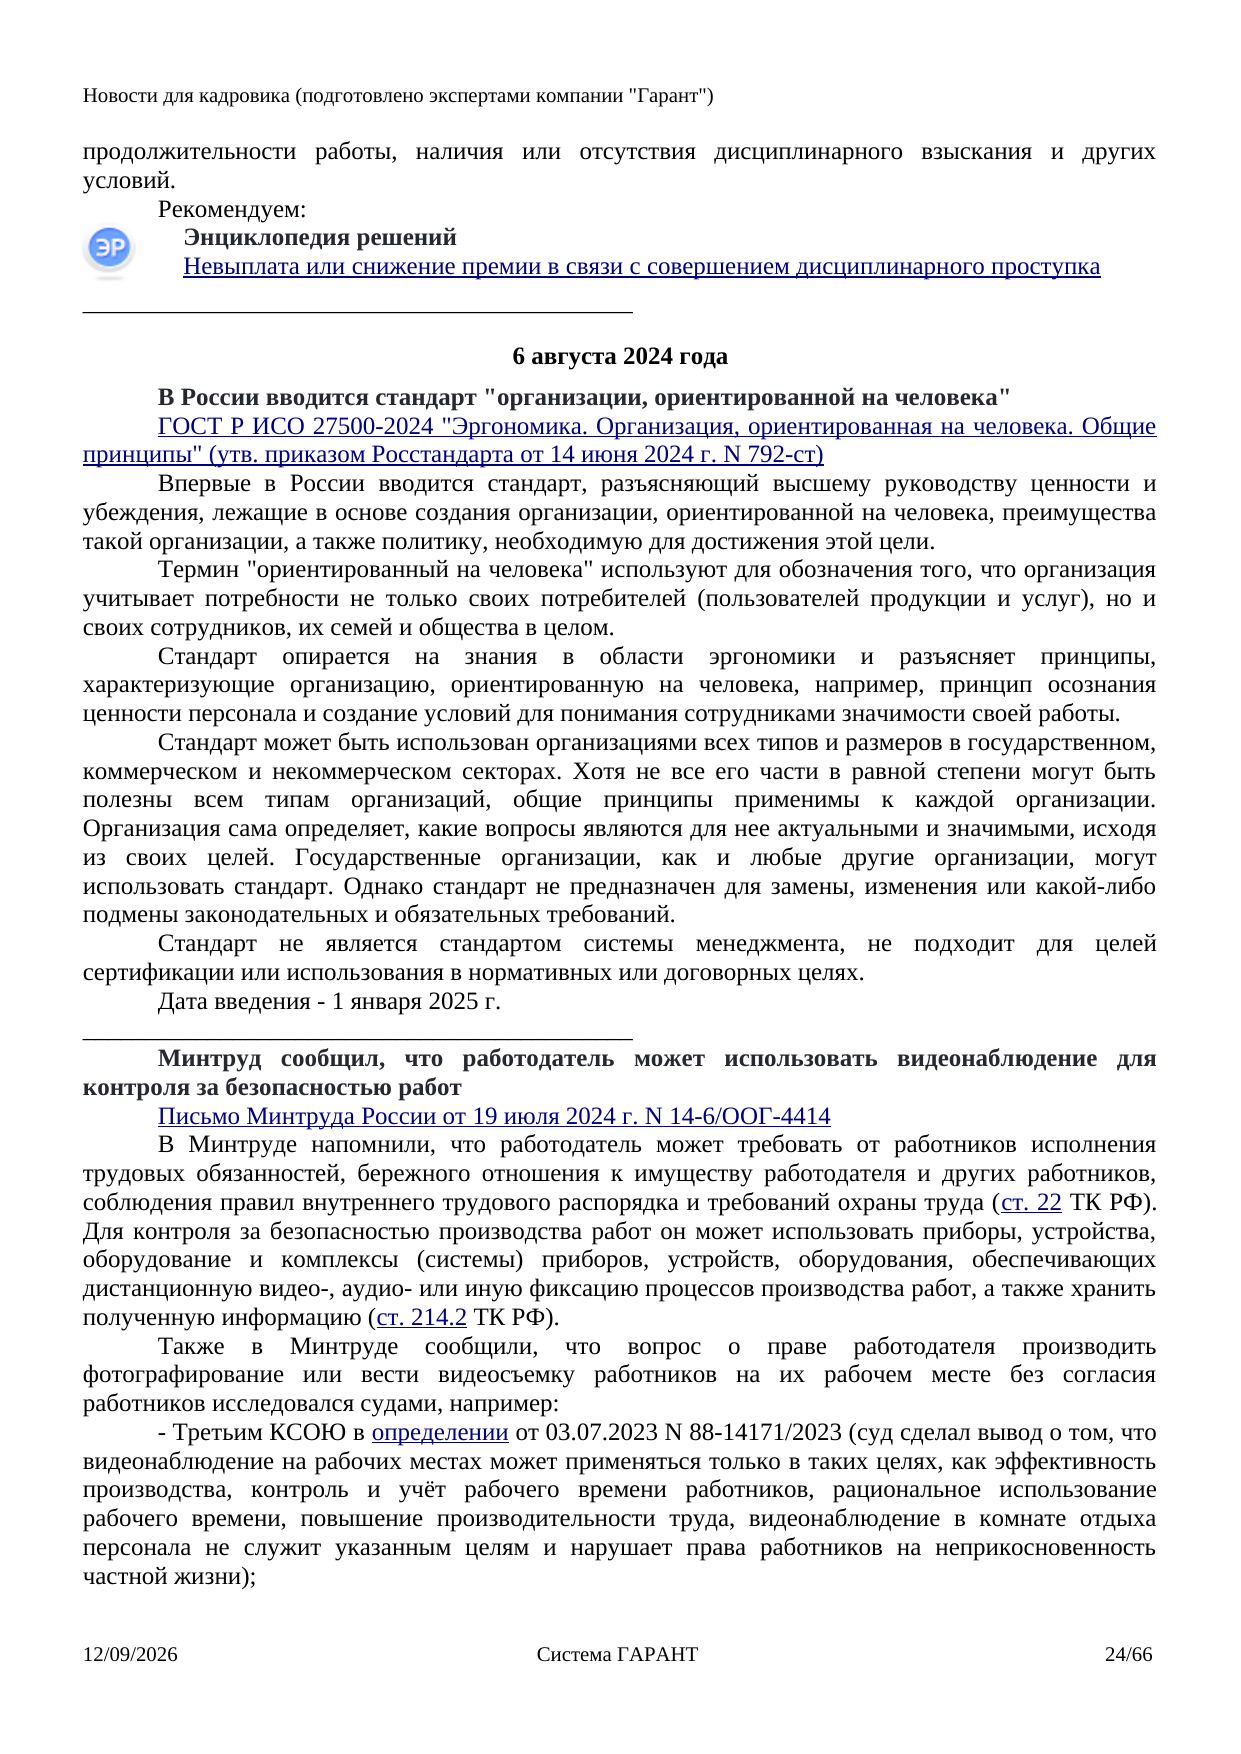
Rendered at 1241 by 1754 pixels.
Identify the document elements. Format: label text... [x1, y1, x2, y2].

subtitle 6 августа 2024 года [83, 341, 1157, 369]
text Минтруд сообщил, что работодатель может использовать видеонаблюдение для контроля за безопасностью работ [83, 1043, 1157, 1101]
text Рекомендуем: [83, 194, 1157, 222]
table_header [83, 223, 183, 287]
text продолжительности работы, наличия или отсутствия дисциплинарного взыскания и других условий. [83, 136, 1157, 194]
text ГОСТ Р ИСО 27500-2024 "Эргономика. Организация, ориентированная на человека. Общие принципы" (утв. приказом Росстандарта от 14 июня 2024 г. N 792-ст) [83, 411, 1157, 468]
text Письмо Минтруда России от 19 июля 2024 г. N 14-6/ООГ-4414 [83, 1101, 1157, 1129]
text Стандарт может быть использован организациями всех типов и размеров в государственном, коммерческом и некоммерческом секторах. Хотя не все его части в равной степени могут быть полезны всем типам организаций, общие принципы применимы к каждой организации. Организация сама определяет, какие вопросы являются для нее актуальными и значимыми, исходя из своих целей. Государственные организации, как и любые другие организации, могут использовать стандарт. Однако стандарт не предназначен для замены, изменения или какой-либо подмены законодательных и обязательных требований. [83, 727, 1157, 928]
text Также в Минтруде сообщили, что вопрос о праве работодателя производить фотографирование или вести видеосъемку работников на их рабочем месте без согласия работников исследовался судами, например: [83, 1331, 1157, 1417]
text Впервые в России вводится стандарт, разъясняющий высшему руководству ценности и убеждения, лежащие в основе создания организации, ориентированной на человека, преимущества такой организации, а также политику, необходимую для достижения этой цели. [83, 468, 1157, 554]
text В России вводится стандарт "организации, ориентированной на человека" [83, 382, 1157, 411]
text ____________________________________________ [83, 287, 1157, 316]
text Стандарт опирается на знания в области эргономики и разъясняет принципы, характеризующие организацию, ориентированную на человека, например, принцип осознания ценности персонала и создание условий для понимания сотрудниками значимости своей работы. [83, 641, 1157, 727]
text Дата введения - 1 января 2025 г. [83, 986, 1157, 1014]
table_header Энциклопедия решений Невыплата или снижение премии в связи с совершением дисциплинарного проступка [183, 223, 1104, 287]
text - Третьим КСОЮ в определении от 03.07.2023 N 88-14171/2023 (суд сделал вывод о том, что видеонаблюдение на рабочих местах может применяться только в таких целях, как эффективность производства, контроль и учёт рабочего времени работников, рациональное использование рабочего времени, повышение производительности труда, видеонаблюдение в комнате отдыха персонала не служит указанным целям и нарушает права работников на неприкосновенность частной жизни); [83, 1417, 1157, 1589]
text В Минтруде напомнили, что работодатель может требовать от работников исполнения трудовых обязанностей, бережного отношения к имуществу работодателя и других работников, соблюдения правил внутреннего трудового распорядка и требований охраны труда (ст. 22 ТК РФ). Для контроля за безопасностью производства работ он может использовать приборы, устройства, оборудование и комплексы (системы) приборов, устройств, оборудования, обеспечивающих дистанционную видео-, аудио- или иную фиксацию процессов производства работ, а также хранить полученную информацию (ст. 214.2 ТК РФ). [83, 1129, 1157, 1331]
picture [82, 222, 136, 282]
text Термин "ориентированный на человека" используют для обозначения того, что организация учитывает потребности не только своих потребителей (пользователей продукции и услуг), но и своих сотрудников, их семей и общества в целом. [83, 554, 1157, 641]
text ____________________________________________ [83, 1014, 1157, 1043]
text Стандарт не является стандартом системы менеджмента, не подходит для целей сертификации или использования в нормативных или договорных целях. [83, 928, 1157, 986]
